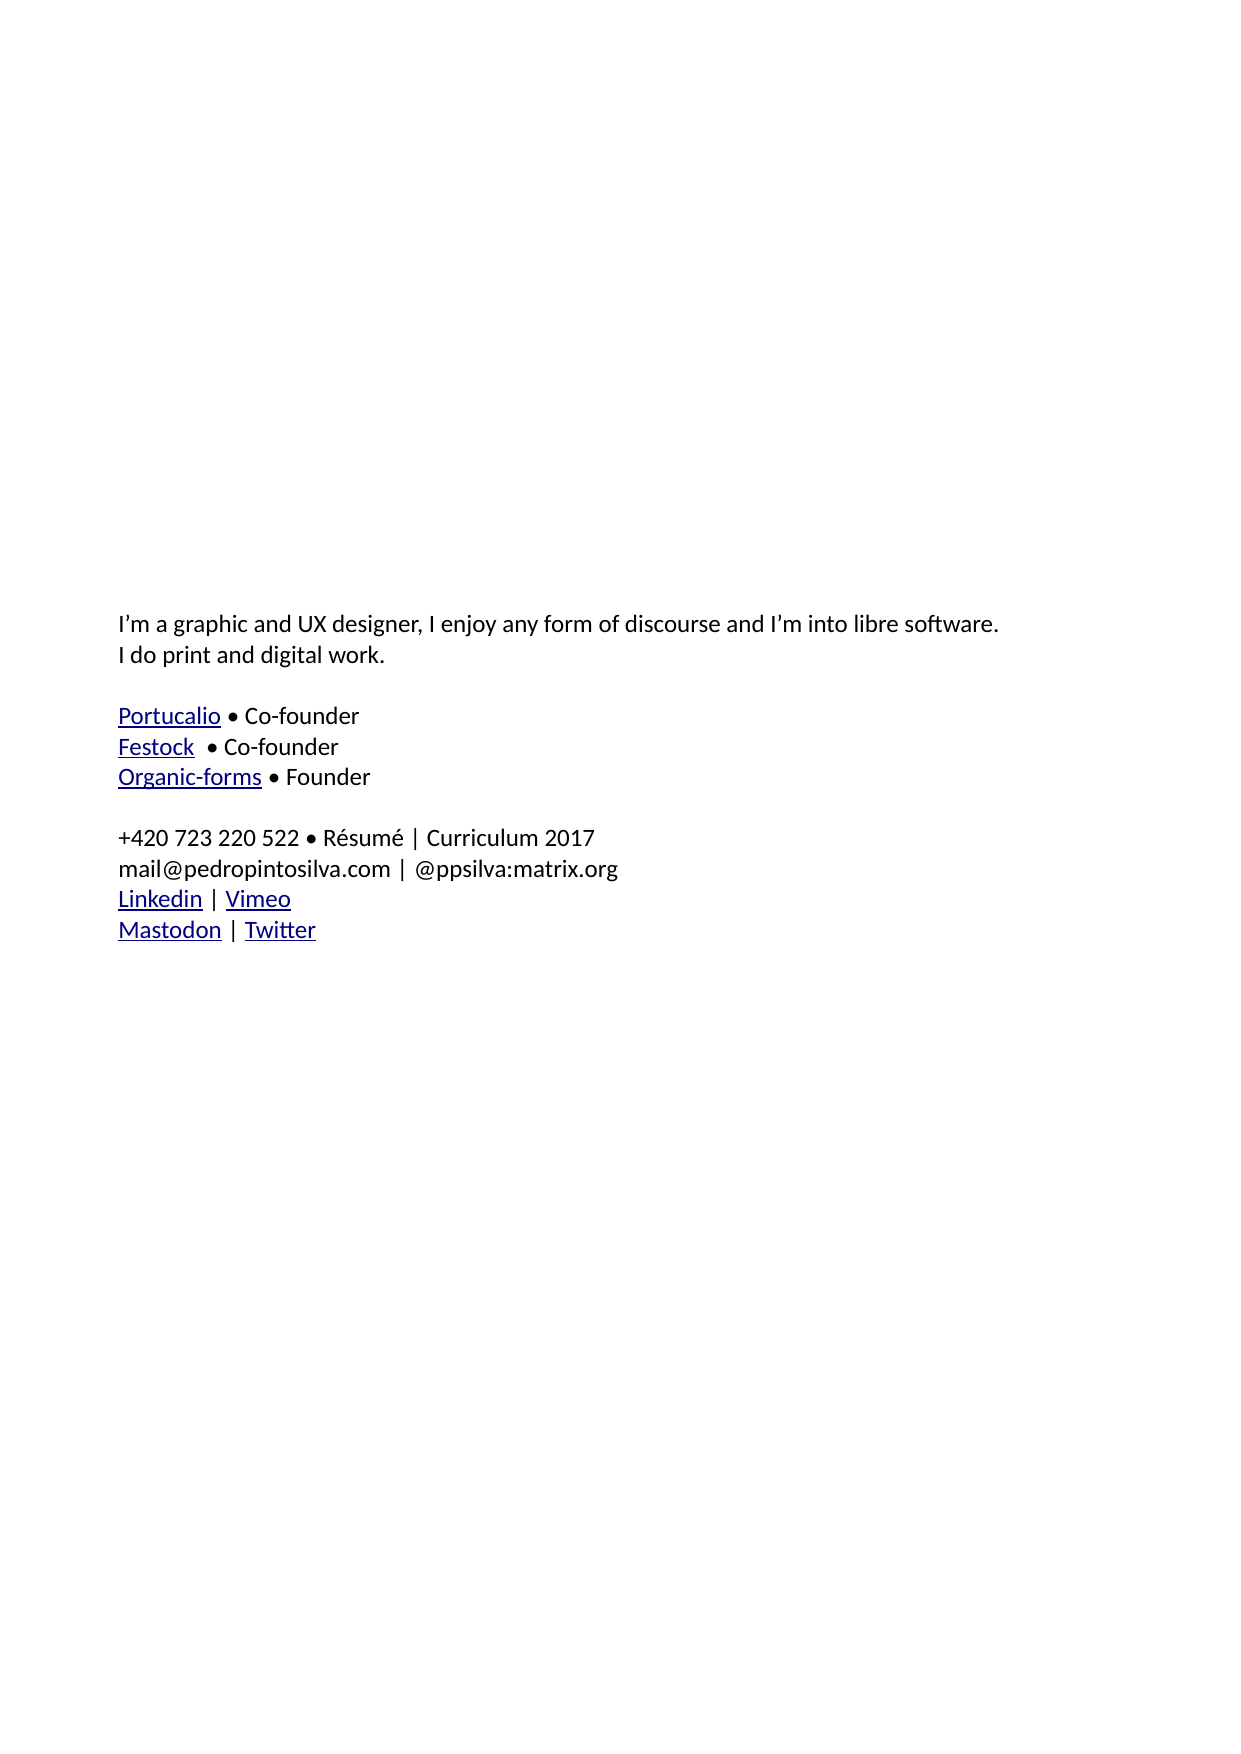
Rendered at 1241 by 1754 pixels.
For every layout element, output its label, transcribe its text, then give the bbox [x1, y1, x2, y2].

text +420 723 220 522 • Résumé | Curriculum 2017 [118, 822, 1122, 853]
text Festock • Co-founder [118, 731, 1122, 761]
text Mastodon | Twitter [118, 914, 1122, 944]
text Portucalio • Co-founder [118, 700, 1122, 731]
text I do print and digital work. [118, 639, 1122, 670]
text Organic-forms • Founder [118, 761, 1122, 792]
text I’m a graphic and UX designer, I enjoy any form of discourse and I’m into libre software. [118, 609, 1122, 639]
text Linkedin | Vimeo [118, 883, 1122, 914]
text mail@pedropintosilva.com | @ppsilva:matrix.org [118, 853, 1122, 883]
